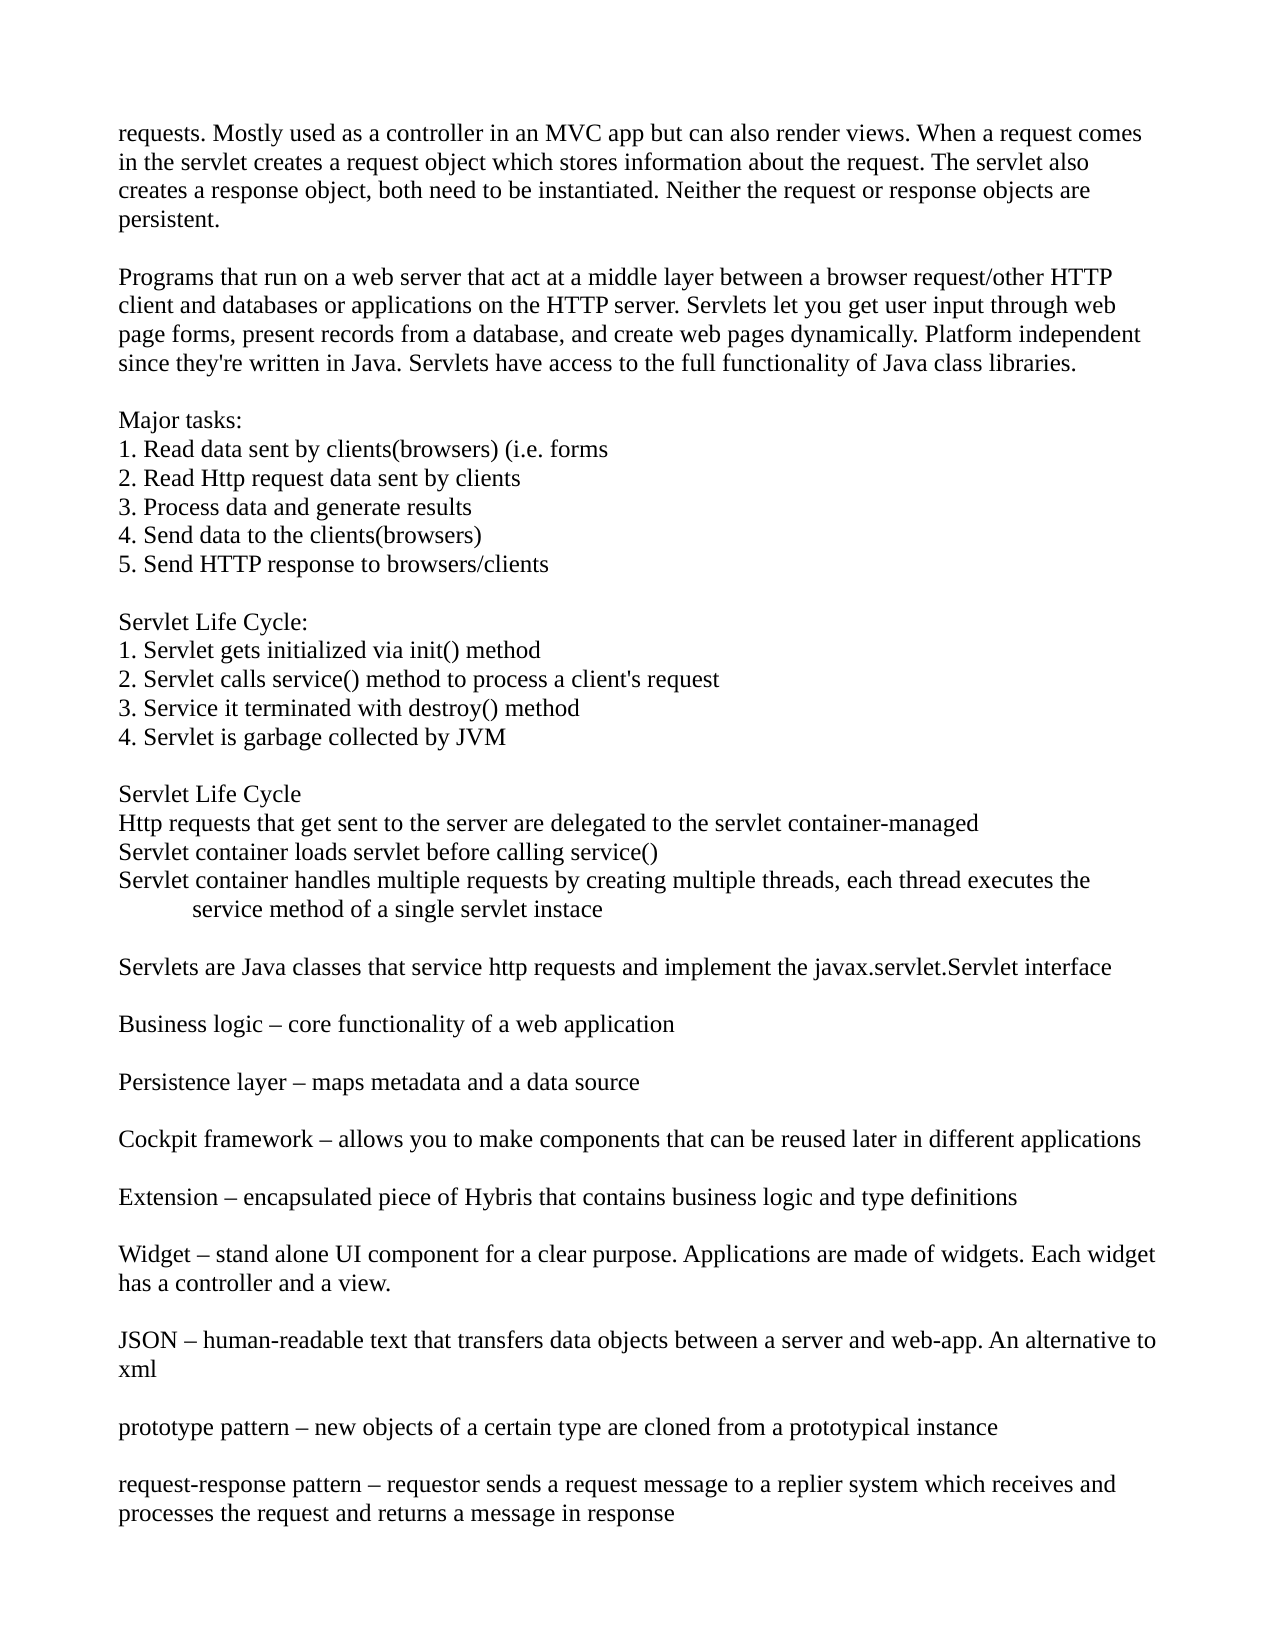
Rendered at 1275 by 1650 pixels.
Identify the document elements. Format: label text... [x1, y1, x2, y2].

text JSON – human-readable text that transfers data objects between a server and web-app. An alternative to xml [118, 1326, 1157, 1383]
text prototype pattern – new objects of a certain type are cloned from a prototypical instance [118, 1412, 1157, 1441]
text Servlet Life Cycle: [118, 607, 1157, 636]
text Extension – encapsulated piece of Hybris that contains business logic and type definitions [118, 1182, 1157, 1211]
text 2. Servlet calls service() method to process a client's request [118, 664, 1157, 693]
text Servlets are Java classes that service http requests and implement the javax.servlet.Servlet interface [118, 952, 1157, 981]
text 4. Send data to the clients(browsers) [118, 521, 1157, 549]
text request-response pattern – requestor sends a request message to a replier system which receives and processes the request and returns a message in response [118, 1469, 1157, 1527]
text 5. Send HTTP response to browsers/clients [118, 549, 1157, 578]
text Persistence layer – maps metadata and a data source [118, 1067, 1157, 1096]
text Widget – stand alone UI component for a clear purpose. Applications are made of widgets. Each widget has a controller and a view. [118, 1239, 1157, 1297]
text Servlet Life Cycle [118, 779, 1157, 808]
text 1. Servlet gets initialized via init() method [118, 636, 1157, 664]
text requests. Mostly used as a controller in an MVC app but can also render views. When a request comes in the servlet creates a request object which stores information about the request. The servlet also creates a response object, both need to be instantiated. Neither the request or response objects are persistent. [118, 118, 1157, 233]
text 2. Read Http request data sent by clients [118, 463, 1157, 492]
text Business logic – core functionality of a web application [118, 1009, 1157, 1038]
text 3. Process data and generate results [118, 492, 1157, 521]
text 1. Read data sent by clients(browsers) (i.e. forms [118, 434, 1157, 463]
text Cockpit framework – allows you to make components that can be reused later in different applications [118, 1124, 1157, 1153]
text Http requests that get sent to the server are delegated to the servlet container-managed [118, 808, 1157, 837]
text Servlet container loads servlet before calling service() [118, 837, 1157, 866]
text Major tasks: [118, 406, 1157, 434]
text Programs that run on a web server that act at a middle layer between a browser request/other HTTP client and databases or applications on the HTTP server. Servlets let you get user input through web page forms, present records from a database, and create web pages dynamically. Platform independent since they're written in Java. Servlets have access to the full functionality of Java class libraries. [118, 262, 1157, 377]
text 4. Servlet is garbage collected by JVM [118, 722, 1157, 751]
text Servlet container handles multiple requests by creating multiple threads, each thread executes the service method of a single servlet instace [118, 866, 1157, 923]
text 3. Service it terminated with destroy() method [118, 693, 1157, 722]
